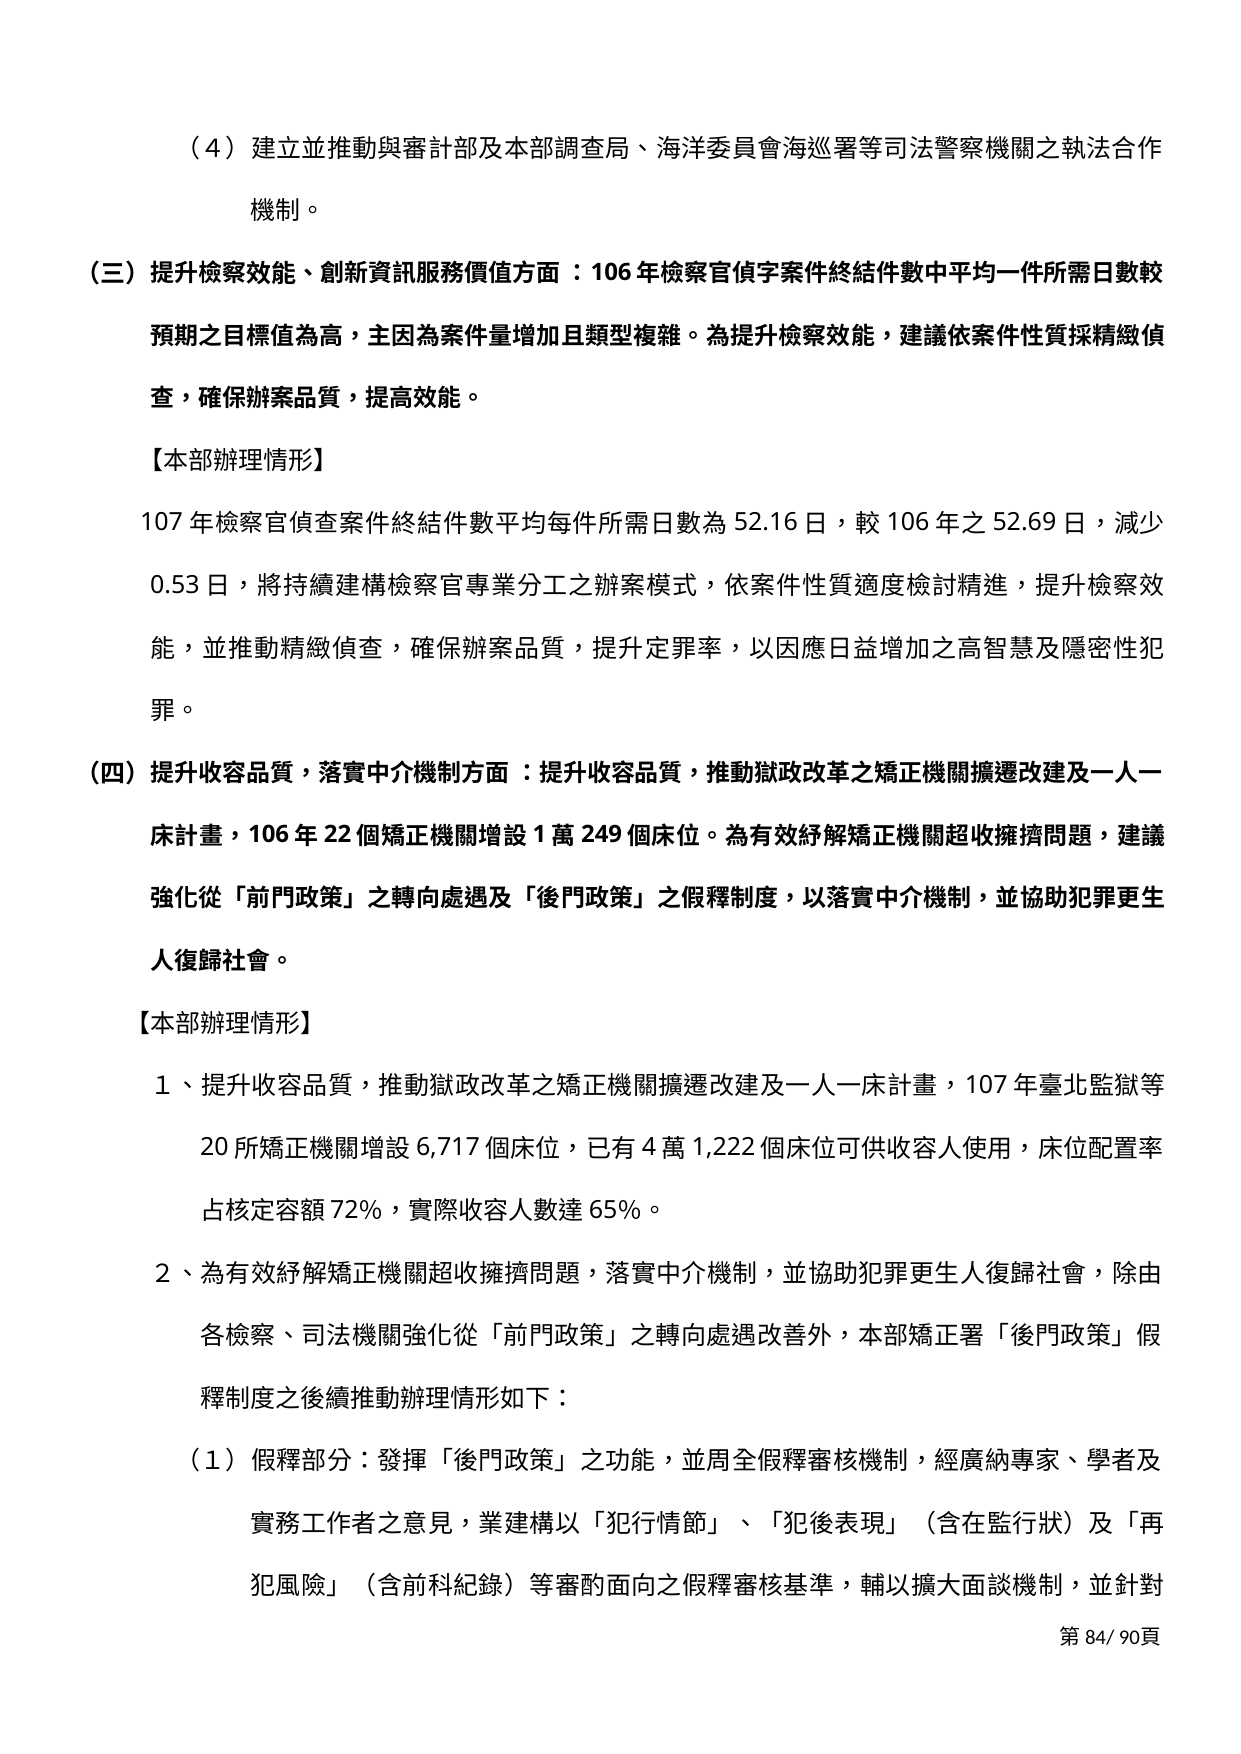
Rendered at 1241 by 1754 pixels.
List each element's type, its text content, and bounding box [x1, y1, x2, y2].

text 【本部辦理情形】 [125, 979, 1165, 1042]
text （１）假釋部分：發揮「後門政策」之功能，並周全假釋審核機制，經廣納專家、學者及實務工作者之意見，業建構以「犯行情節」、「犯後表現」（含在監行狀）及「再犯風險」（含前科紀錄）等審酌面向之假釋審核基準，輔以擴大面談機制，並針對 [175, 1417, 1165, 1604]
text １、提升收容品質，推動獄政改革之矯正機關擴遷改建及一人一床計畫，107年臺北監獄等20所矯正機關增設6,717個床位，已有4萬1,222個床位可供收容人使用，床位配置率占核定容額72％，實際收容人數達65％。 [150, 1042, 1165, 1229]
text （三）提升檢察效能、創新資訊服務價值方面 ：106年檢察官偵字案件終結件數中平均一件所需日數較預期之目標值為高，主因為案件量增加且類型複雜。為提升檢察效能，建議依案件性質採精緻偵查，確保辦案品質，提高效能。 [75, 229, 1165, 417]
text ２、為有效紓解矯正機關超收擁擠問題，落實中介機制，並協助犯罪更生人復歸社會，除由各檢察、司法機關強化從「前門政策」之轉向處遇改善外，本部矯正署「後門政策」假釋制度之後續推動辦理情形如下： [150, 1229, 1165, 1417]
text （四）提升收容品質，落實中介機制方面 ：提升收容品質，推動獄政改革之矯正機關擴遷改建及一人一床計畫，106年22個矯正機關增設1萬249個床位。為有效紓解矯正機關超收擁擠問題，建議強化從「前門政策」之轉向處遇及「後門政策」之假釋制度，以落實中介機制，並協助犯罪更生人復歸社會。 [75, 729, 1165, 979]
text 107年檢察官偵查案件終結件數平均每件所需日數為52.16日，較106年之52.69日，減少0.53日，將持續建構檢察官專業分工之辦案模式，依案件性質適度檢討精進，提升檢察效能，並推動精緻偵查，確保辦案品質，提升定罪率，以因應日益增加之高智慧及隱密性犯罪。 [75, 479, 1165, 729]
text （４）建立並推動與審計部及本部調查局、海洋委員會海巡署等司法警察機關之執法合作機制。 [175, 104, 1165, 229]
text 【本部辦理情形】 [125, 417, 1165, 479]
